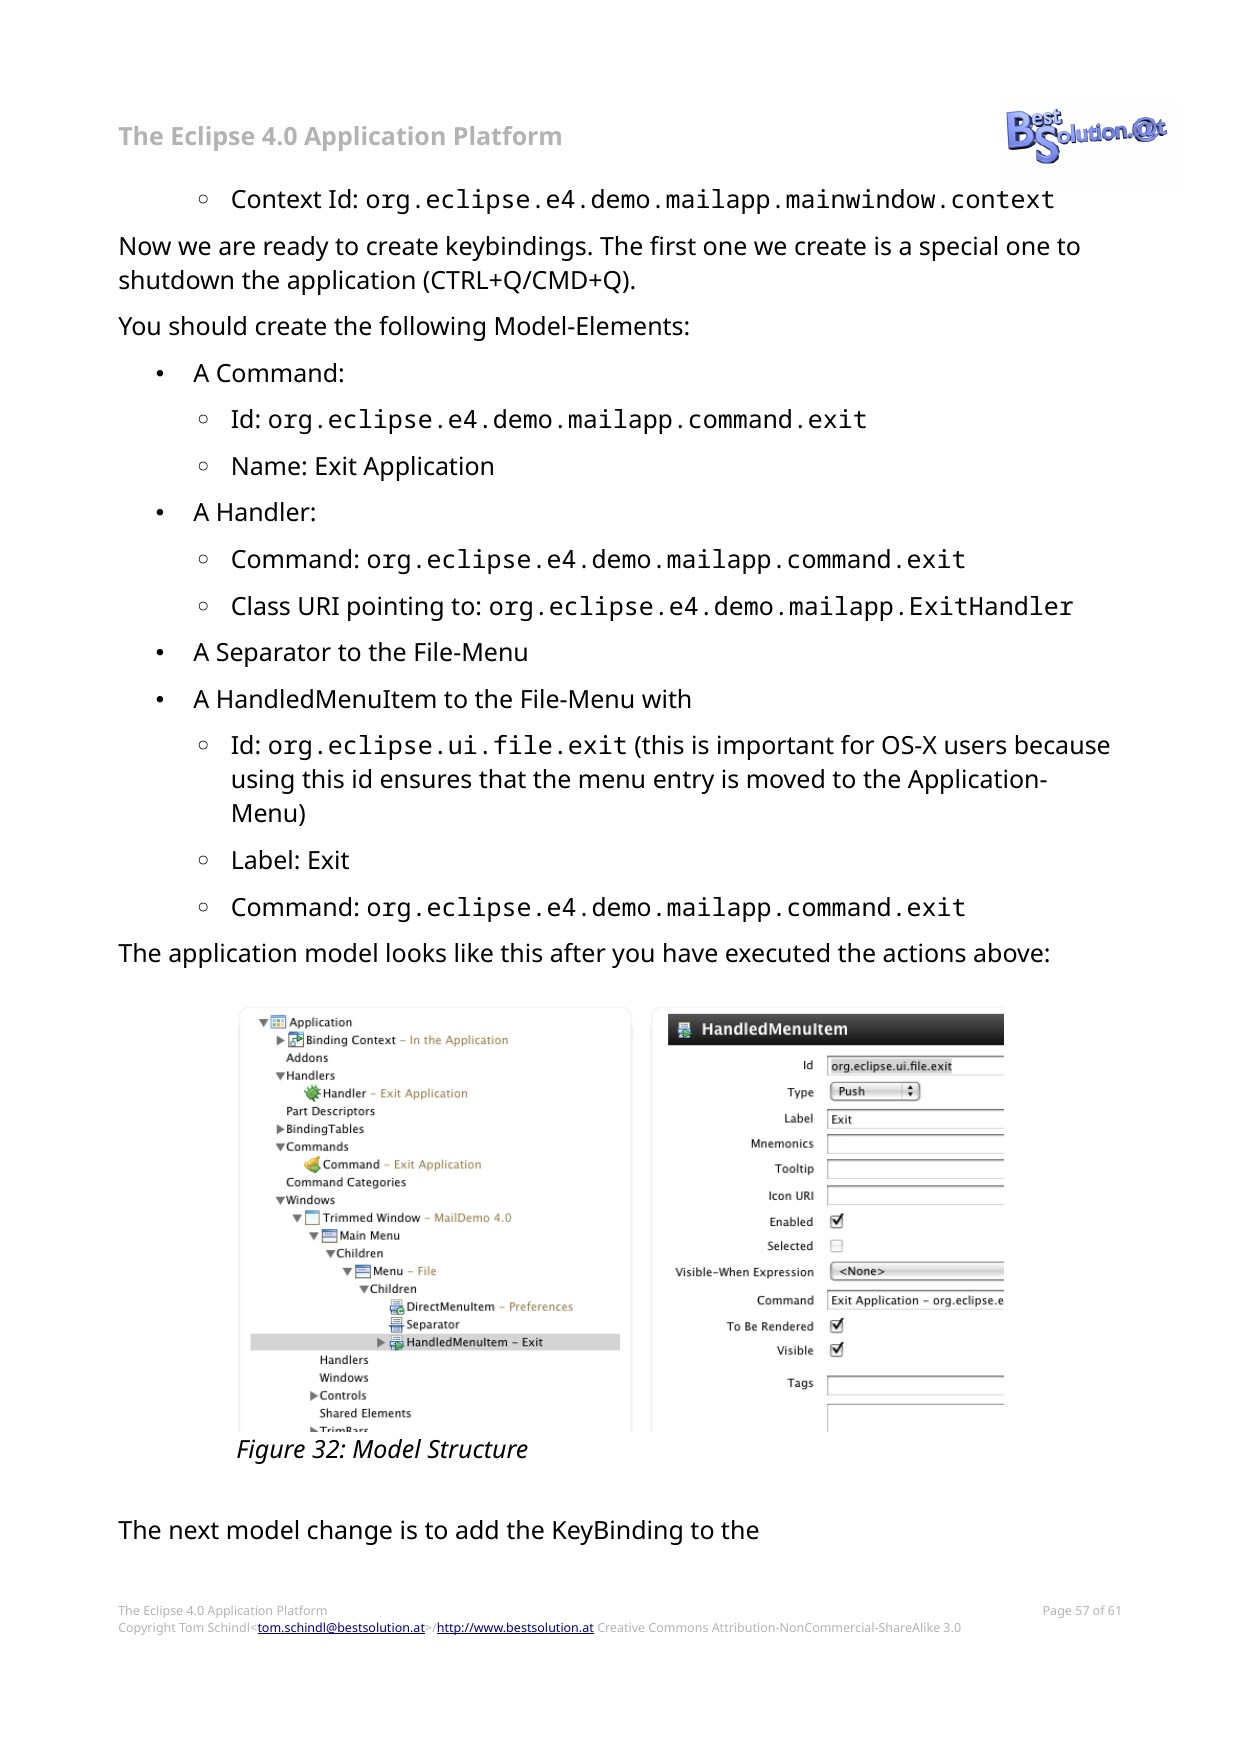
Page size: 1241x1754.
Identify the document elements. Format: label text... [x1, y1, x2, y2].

list Label: Exit [193, 843, 1122, 877]
text Now we are ready to create keybindings. The first one we create is a special one to shutdown the application (CTRL+Q/CMD+Q). [118, 228, 1122, 296]
list Class URI pointing to: org.eclipse.e4.demo.mailapp.ExitHandler [193, 588, 1122, 622]
list A Separator to the File-Menu [156, 635, 1122, 669]
picture [1002, 101, 1181, 191]
text You should create the following Model-Elements: [118, 309, 1122, 343]
list Command: org.eclipse.e4.demo.mailapp.command.exit [193, 889, 1122, 923]
text The next model change is to add the KeyBinding to the [118, 1512, 1122, 1547]
list Id: org.eclipse.e4.demo.mailapp.command.exit [193, 402, 1122, 436]
picture [236, 995, 1004, 1432]
text Figure 32: Model Structure [236, 1432, 1004, 1466]
list Context Id: org.eclipse.e4.demo.mailapp.mainwindow.context [193, 182, 1122, 216]
list Command: org.eclipse.e4.demo.mailapp.command.exit [193, 542, 1122, 576]
list Id: org.eclipse.ui.file.exit (this is important for OS-X users because using this id ensures that the menu entry is moved to the Application-Menu) [193, 728, 1122, 830]
text The application model looks like this after you have executed the actions above: [118, 936, 1122, 970]
list A HandledMenuItem to the File-Menu with [156, 681, 1122, 715]
list A Command: [156, 355, 1122, 389]
list Name: Exit Application [193, 448, 1122, 483]
list A Handler: [156, 495, 1122, 529]
